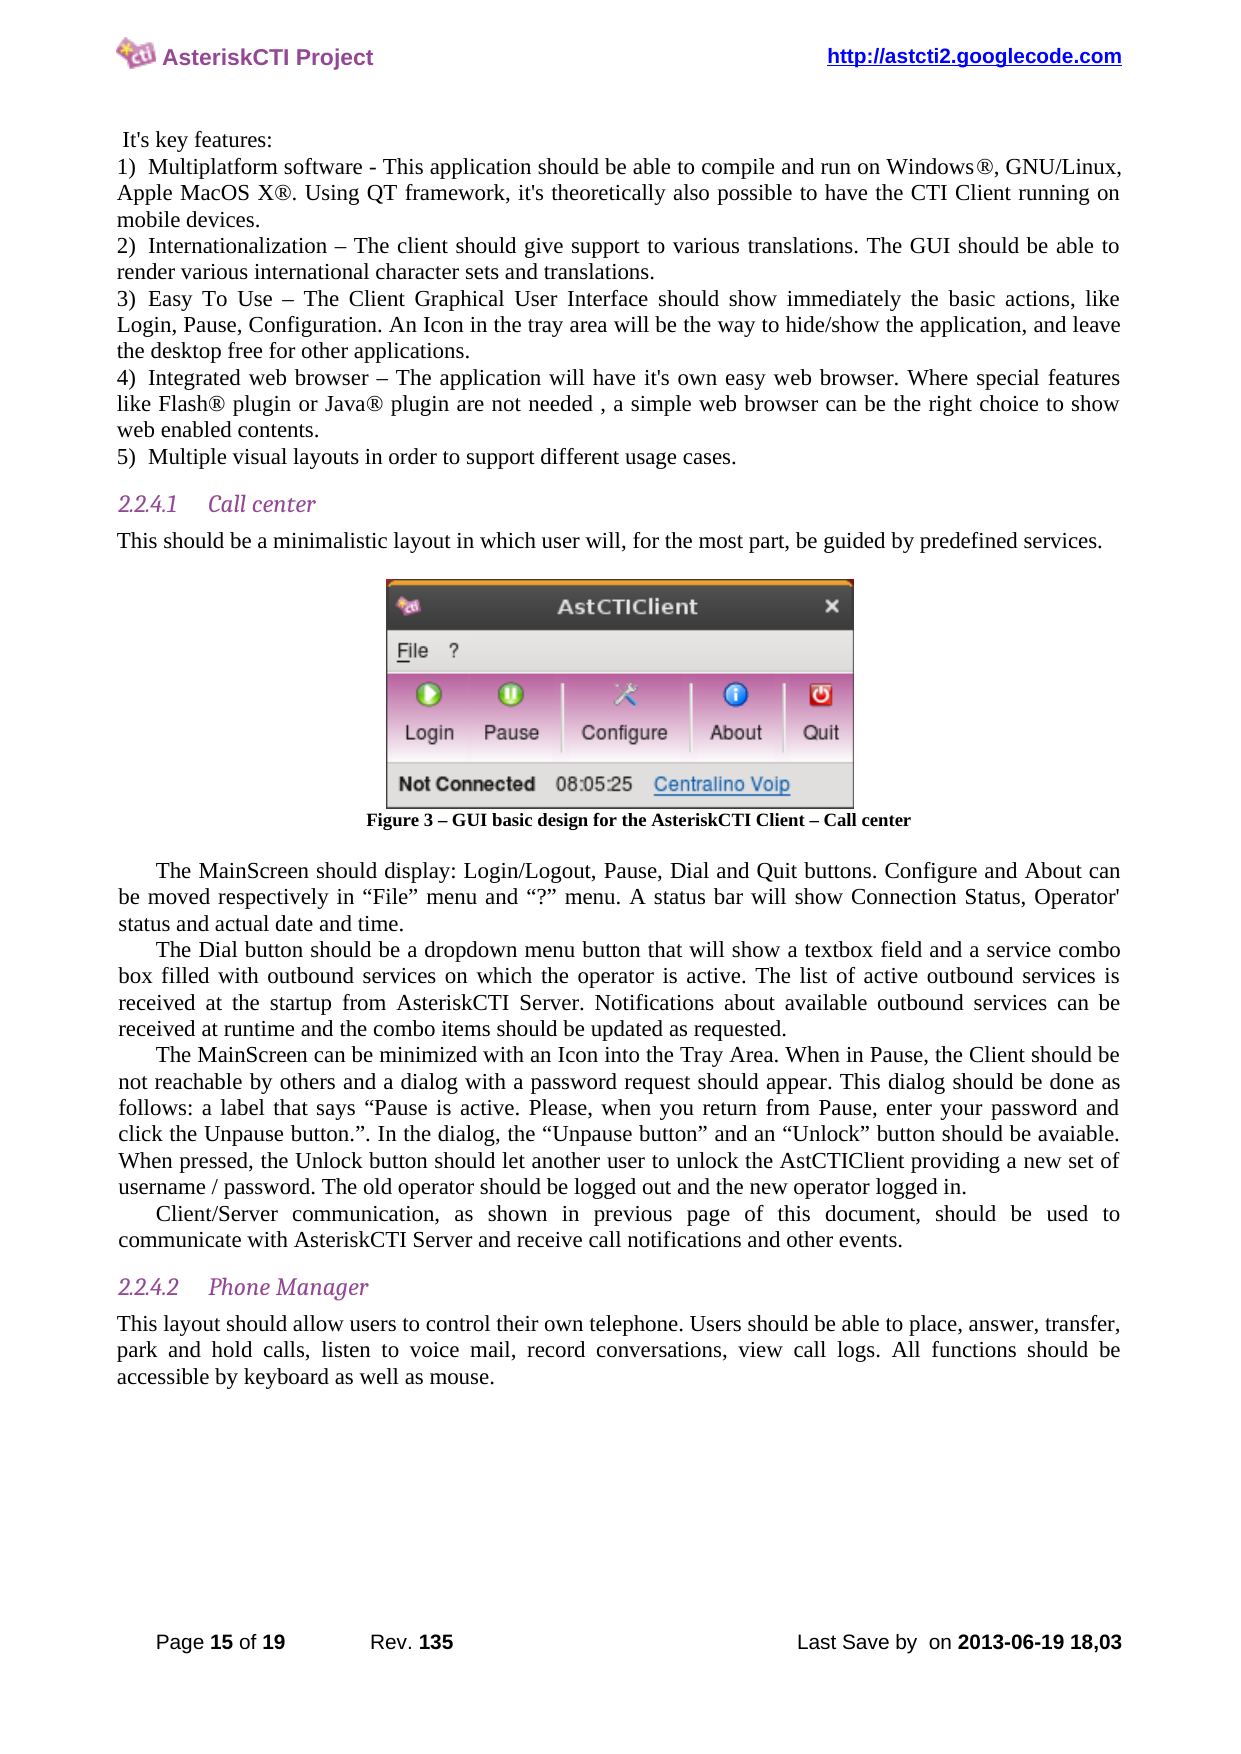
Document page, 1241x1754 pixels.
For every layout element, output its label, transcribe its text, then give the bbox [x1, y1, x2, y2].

picture [386, 579, 854, 809]
text This layout should allow users to control their own telephone. Users should be able to place, answer, transfer, park and hold calls, listen to voice mail, record conversations, view call logs. All functions should be accessible by keyboard as well as mouse. [117, 1310, 1122, 1389]
picture [116, 34, 157, 74]
text The MainScreen can be minimized with an Icon into the Tray Area. When in Pause, the Client should be not reachable by others and a dialog with a password request should appear. This dialog should be done as follows: a label that says “Pause is active. Please, when you return from Pause, enter your password and click the Unpause button.”. In the dialog, the “Unpause button” and an “Unlock” button should be avaiable. When pressed, the Unlock button should let another user to unlock the AstCTIClient providing a new set of username / password. The old operator should be logged out and the new operator logged in. [118, 1041, 1122, 1199]
subtitle Call center [118, 490, 1122, 519]
text This should be a minimalistic layout in which user will, for the most part, be guided by predefined services. [117, 527, 1122, 553]
list Easy To Use – The Client Graphical User Interface should show immediately the basic actions, like Login, Pause, Configuration. An Icon in the tray area will be the way to hide/show the application, and leave the desktop free for other applications. [117, 285, 1122, 364]
text Figure 3 – GUI basic design for the AsteriskCTI Client – Call center [118, 809, 1122, 831]
subtitle Phone Manager [118, 1273, 1122, 1302]
text Client/Server communication, as shown in previous page of this document, should be used to communicate with AsteriskCTI Server and receive call notifications and other events. [118, 1199, 1122, 1252]
list Multiple visual layouts in order to support different usage cases. [117, 443, 1122, 469]
text The MainScreen should display: Login/Logout, Pause, Dial and Quit buttons. Configure and About can be moved respectively in “File” menu and “?” menu. A status bar will show Connection Status, Operator' status and actual date and time. [118, 857, 1122, 936]
list Integrated web browser – The application will have it's own easy web browser. Where special features like Flash® plugin or Java® plugin are not needed , a simple web browser can be the right choice to show web enabled contents. [117, 364, 1122, 443]
text It's key features: [117, 127, 1122, 153]
text The Dial button should be a dropdown menu button that will show a textbox field and a service combo box filled with outbound services on which the operator is active. The list of active outbound services is received at the startup from AsteriskCTI Server. Notifications about available outbound services can be received at runtime and the combo items should be updated as requested. [118, 936, 1122, 1041]
list Internationalization – The client should give support to various translations. The GUI should be able to render various international character sets and translations. [117, 232, 1122, 285]
list Multiplatform software - This application should be able to compile and run on Windows®, GNU/Linux, Apple MacOS X®. Using QT framework, it's theoretically also possible to have the CTI Client running on mobile devices. [117, 153, 1122, 232]
